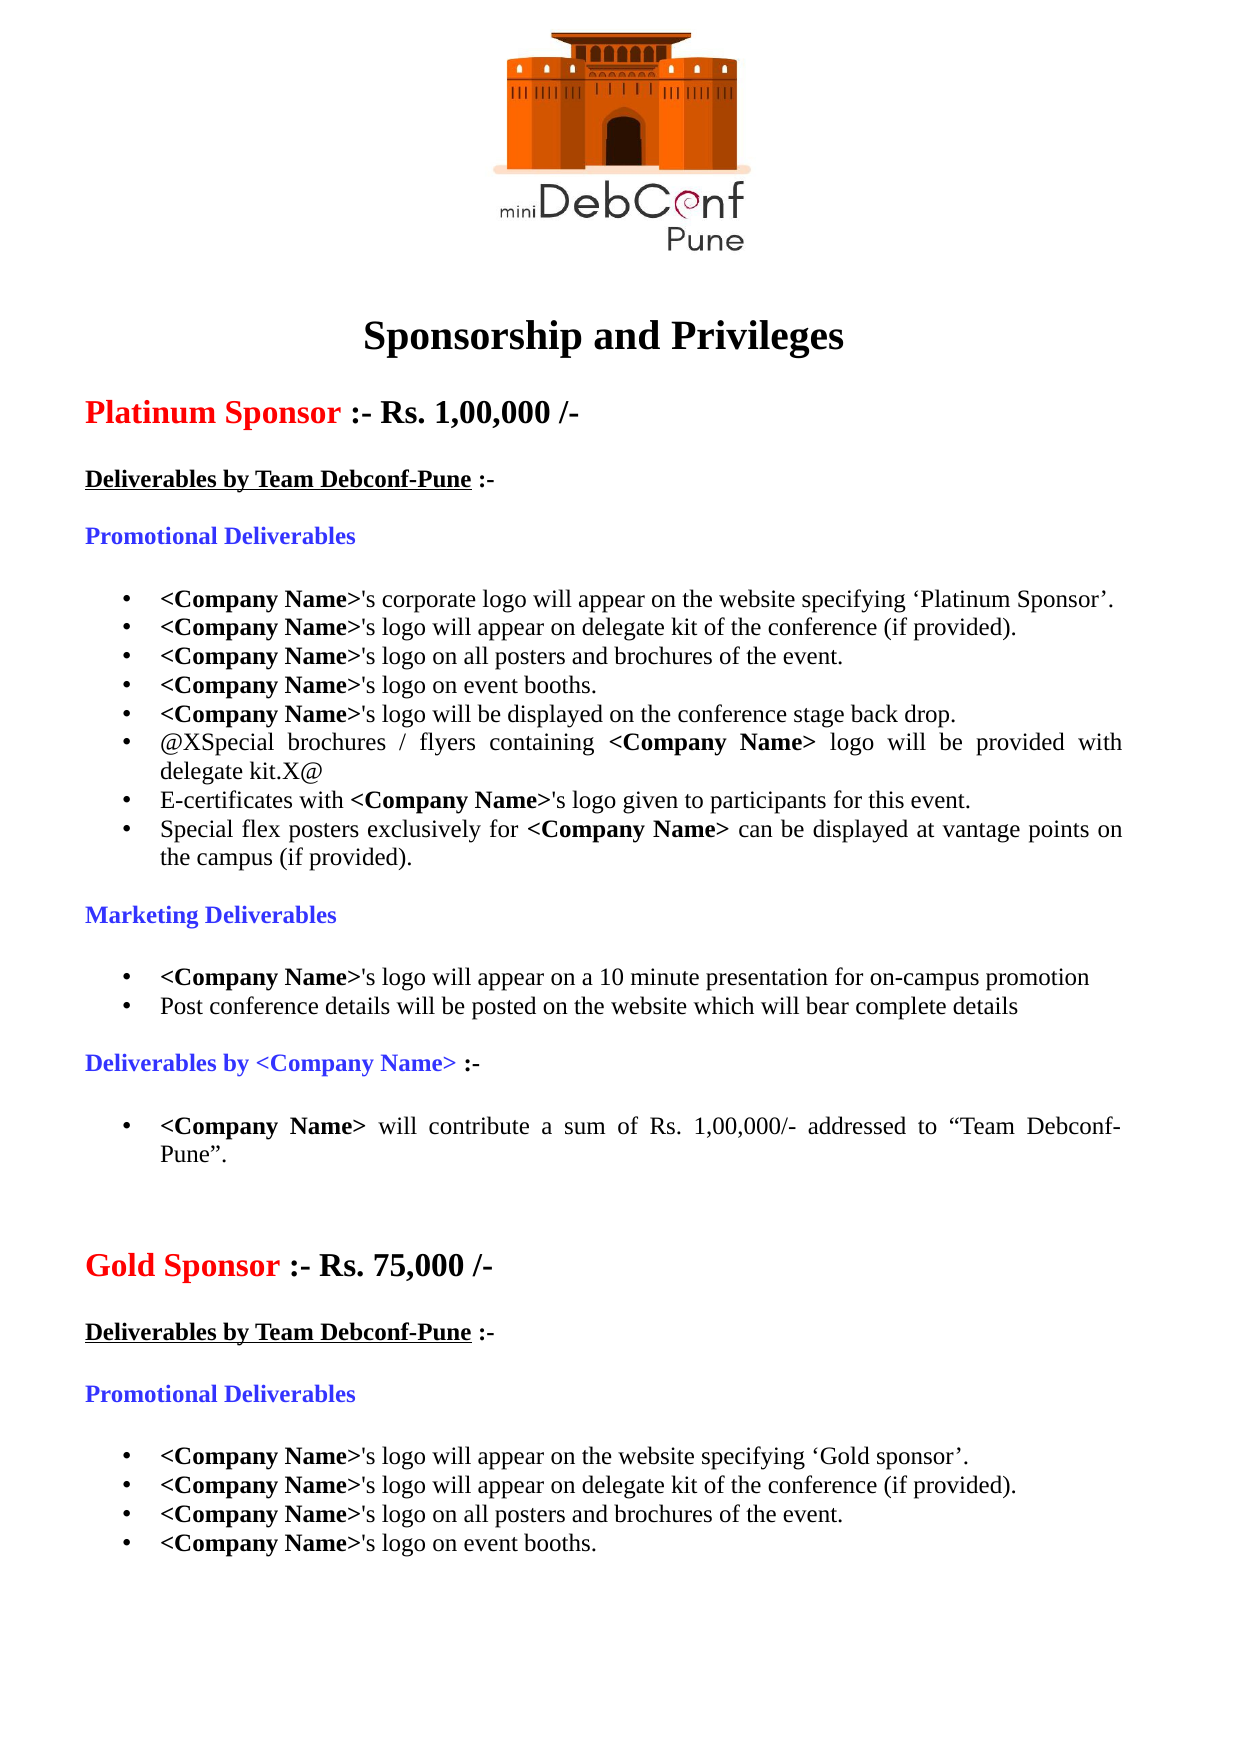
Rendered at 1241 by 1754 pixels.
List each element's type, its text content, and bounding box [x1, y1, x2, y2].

picture [474, 0, 798, 298]
text Sponsorship and Privileges [85, 311, 1123, 358]
list <Company Name>'s logo on event booths. [122, 670, 1123, 699]
text Deliverables by Team Debconf-Pune :- [85, 464, 1123, 493]
list <Company Name>'s corporate logo will appear on the website specifying ‘Platinum Sponsor’. [122, 584, 1123, 612]
list <Company Name>'s logo on all posters and brochures of the event. [122, 1499, 1123, 1528]
text Deliverables by Team Debconf-Pune :- [85, 1317, 1123, 1346]
text Gold Sponsor :- Rs. 75,000 /- [85, 1245, 1123, 1283]
list <Company Name>'s logo on all posters and brochures of the event. [122, 641, 1123, 670]
text Promotional Deliverables [85, 1379, 1123, 1408]
list @XSpecial brochures / flyers containing <Company Name> logo will be provided with delegate kit.X@ [122, 727, 1123, 785]
list <Company Name>'s logo will appear on the website specifying ‘Gold sponsor’. [122, 1441, 1123, 1470]
list <Company Name>'s logo will appear on delegate kit of the conference (if provided). [122, 612, 1123, 641]
list <Company Name> will contribute a sum of Rs. 1,00,000/- addressed to “Team Debconf- Pune”. [122, 1111, 1123, 1168]
text Deliverables by <Company Name> :- [85, 1048, 1123, 1077]
list <Company Name>'s logo on event booths. [122, 1528, 1123, 1556]
list <Company Name>'s logo will appear on a 10 minute presentation for on-campus promotion [122, 962, 1123, 991]
list <Company Name>'s logo will be displayed on the conference stage back drop. [122, 699, 1123, 727]
list Special flex posters exclusively for <Company Name> can be displayed at vantage points on the campus (if provided). [122, 814, 1123, 871]
text Marketing Deliverables [85, 900, 1123, 929]
text Promotional Deliverables [85, 521, 1123, 550]
list Post conference details will be posted on the website which will bear complete details [122, 991, 1123, 1020]
list E-certificates with <Company Name>'s logo given to participants for this event. [122, 785, 1123, 814]
text Platinum Sponsor :- Rs. 1,00,000 /- [85, 392, 1123, 430]
list <Company Name>'s logo will appear on delegate kit of the conference (if provided). [122, 1470, 1123, 1499]
